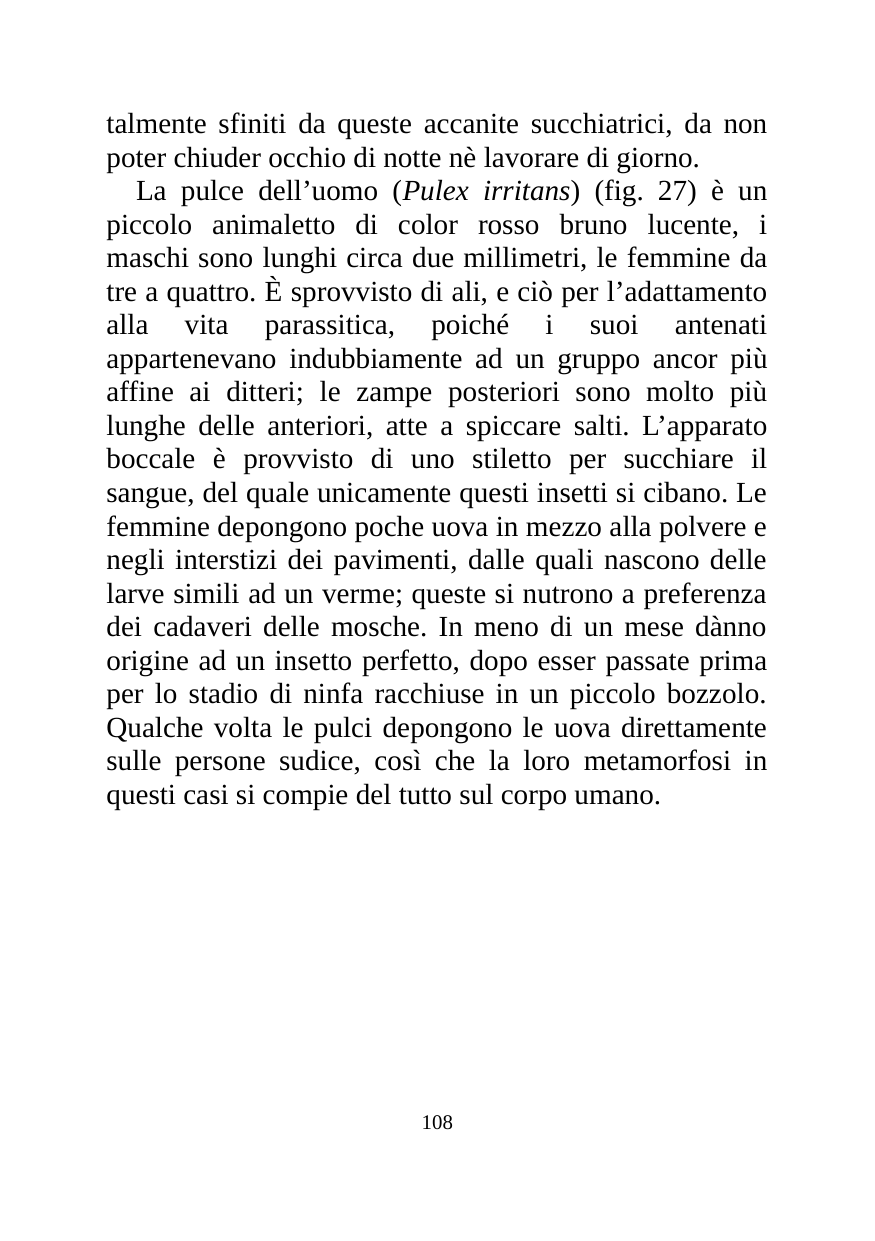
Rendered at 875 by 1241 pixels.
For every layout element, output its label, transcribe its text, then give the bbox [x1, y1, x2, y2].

text talmente sfiniti da queste accanite succhiatrici, da non poter chiuder occhio di notte nè lavorare di giorno. [106, 106, 768, 173]
text La pulce dell’uomo (Pulex irritans) (fig. 27) è un piccolo animaletto di color rosso bruno lucente, i maschi sono lunghi circa due millimetri, le femmine da tre a quattro. È sprovvisto di ali, e ciò per l’adattamento alla vita parassitica, poiché i suoi antenati appartenevano indubbiamente ad un gruppo ancor più affine ai ditteri; le zampe posteriori sono molto più lunghe delle anteriori, atte a spiccare salti. L’apparato boccale è provvisto di uno stiletto per succhiare il sangue, del quale unicamente questi insetti si cibano. Le femmine depongono poche uova in mezzo alla polvere e negli interstizi dei pavimenti, dalle quali nascono delle larve simili ad un verme; queste si nutrono a preferenza dei cadaveri delle mosche. In meno di un mese dànno origine ad un insetto perfetto, dopo esser passate prima per lo stadio di ninfa racchiuse in un piccolo bozzolo. Qualche volta le pulci depongono le uova direttamente sulle persone sudice, così che la loro metamorfosi in questi casi si compie del tutto sul corpo umano. [106, 173, 768, 811]
